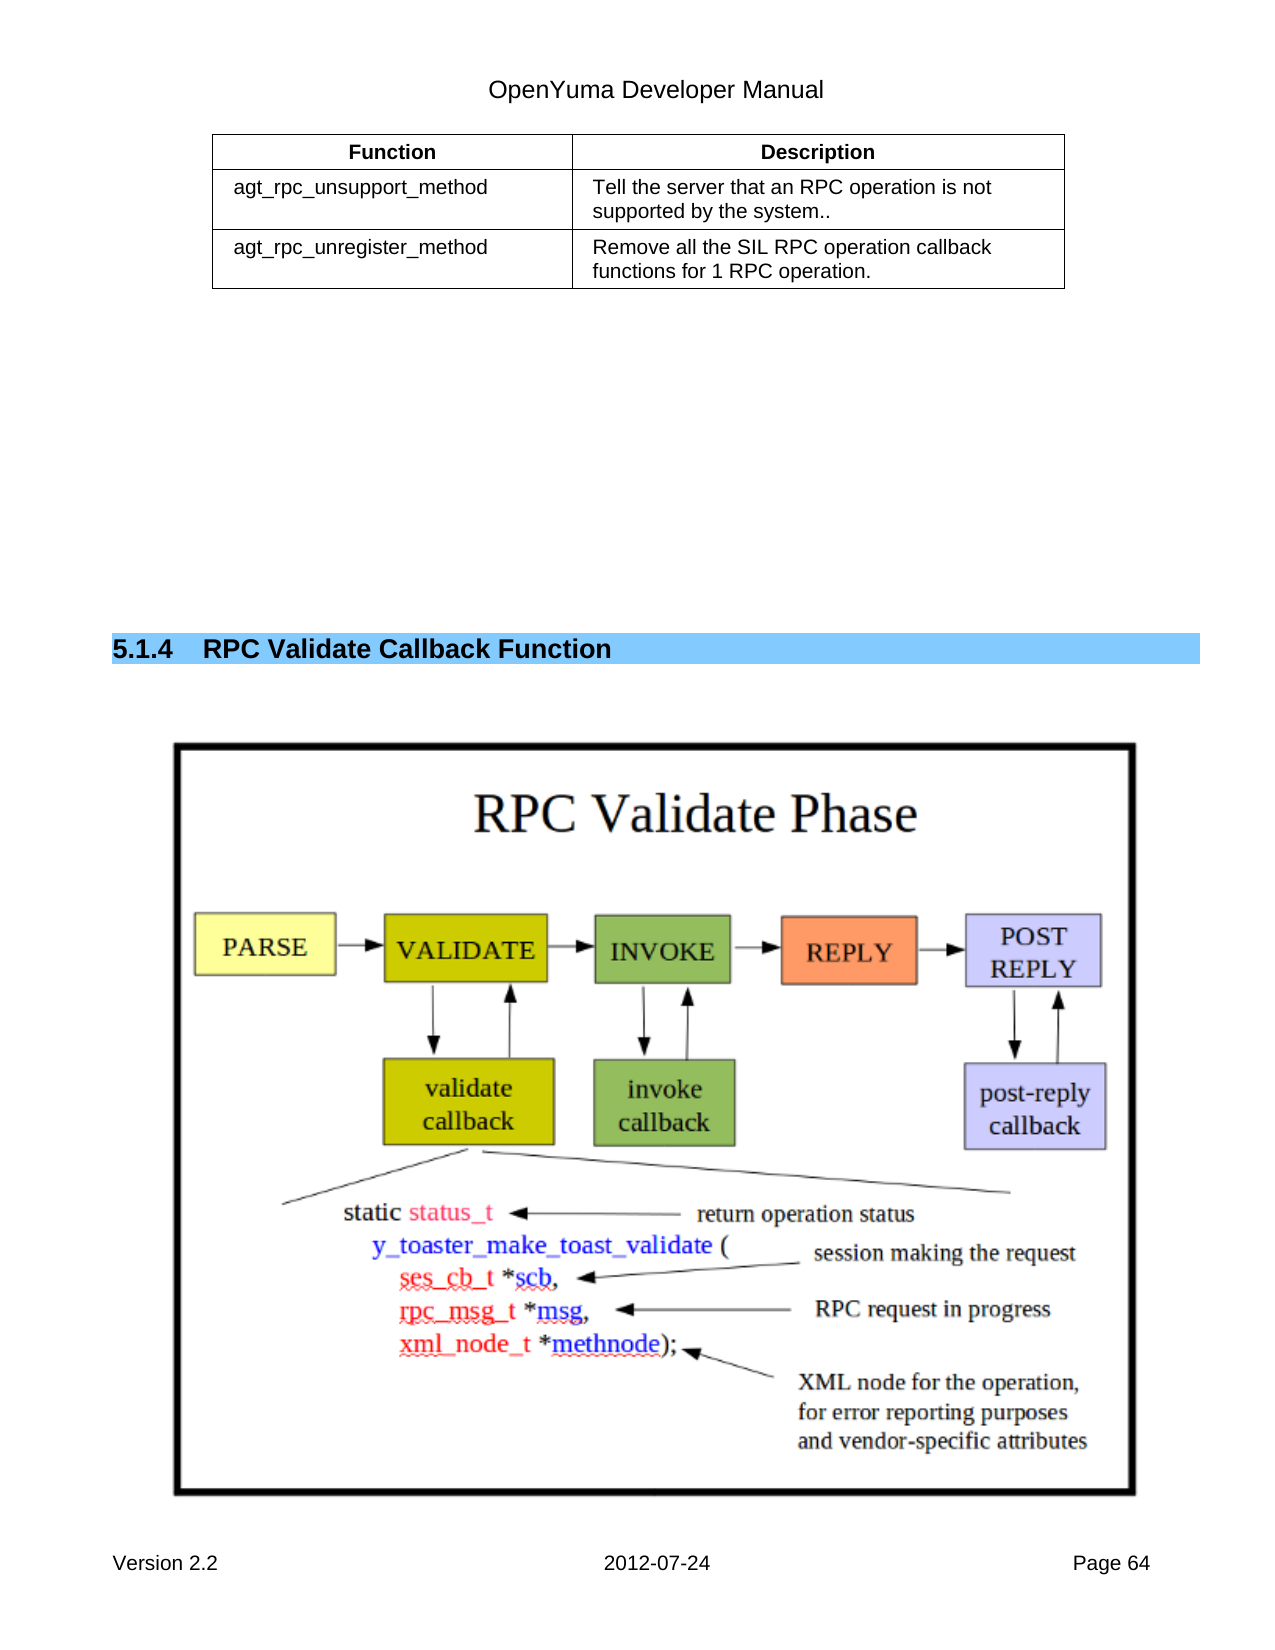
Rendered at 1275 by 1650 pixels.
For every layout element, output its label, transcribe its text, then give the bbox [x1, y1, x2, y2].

picture [148, 730, 1164, 1512]
table_cell agt_rpc_unregister_method [213, 230, 572, 288]
table_cell Remove all the SIL RPC operation callback functions for 1 RPC operation. [573, 230, 1064, 288]
table_cell agt_rpc_unsupport_method [213, 170, 572, 229]
subtitle RPC Validate Callback Function [112, 633, 1200, 664]
table_header Description [573, 135, 1064, 169]
table_cell Tell the server that an RPC operation is not supported by the system.. [573, 170, 1064, 229]
table_header Function [213, 135, 572, 169]
